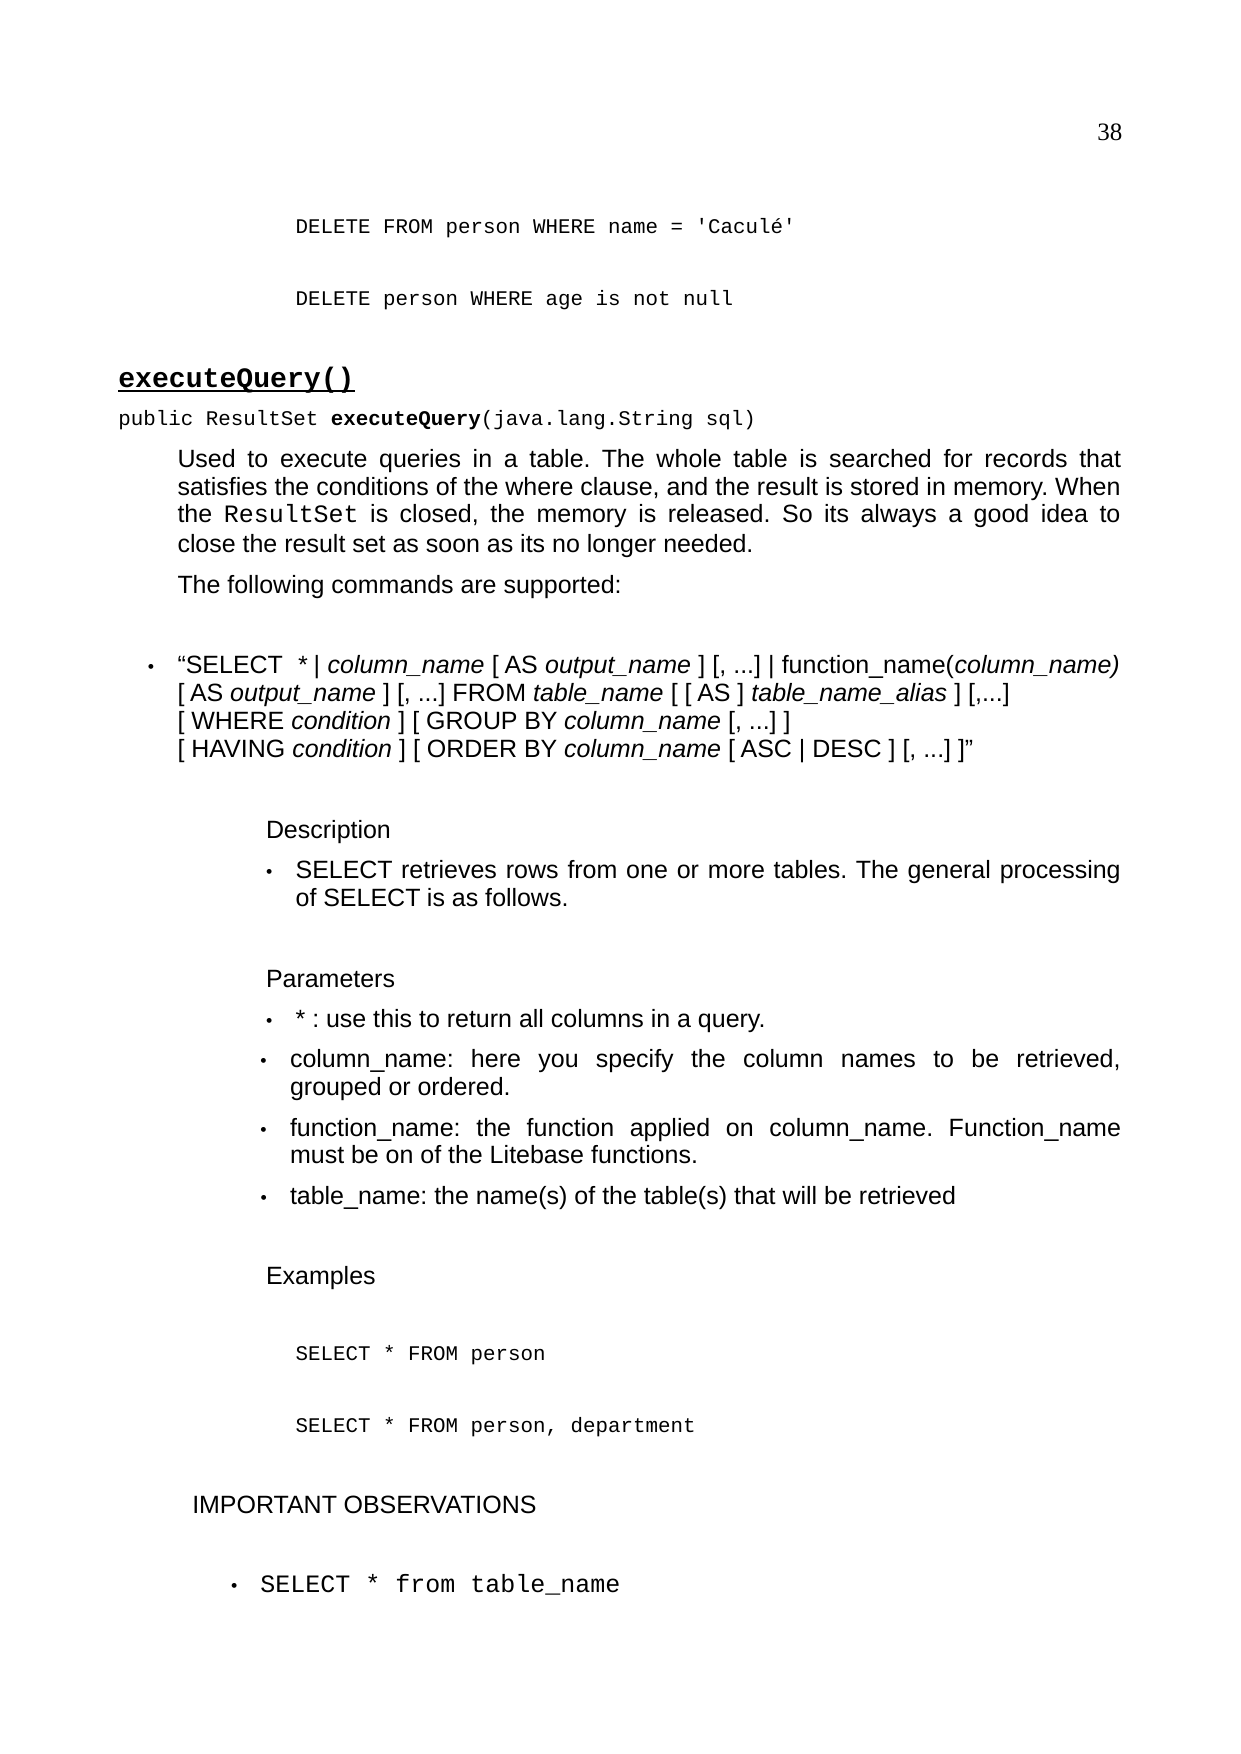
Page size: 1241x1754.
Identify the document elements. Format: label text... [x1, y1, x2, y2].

list table_name: the name(s) of the table(s) that will be retrieved [260, 1182, 1122, 1209]
list column_name: here you specify the column names to be retrieved, grouped or ordered. [260, 1045, 1122, 1101]
text IMPORTANT OBSERVATIONS [118, 1491, 1122, 1519]
list The following commands are supported: [177, 571, 1122, 598]
list SELECT retrieves rows from one or more tables. The general processing of SELECT is as follows. [266, 856, 1122, 912]
list SELECT * from table_name [231, 1572, 1122, 1600]
list Examples [236, 1262, 1122, 1290]
list DELETE person WHERE age is not null [266, 288, 1122, 311]
list Parameters [236, 964, 1122, 992]
list Description [236, 816, 1122, 843]
list SELECT * FROM person, department [266, 1415, 1122, 1438]
list SELECT * FROM person [266, 1343, 1122, 1366]
subtitle executeQuery() [118, 364, 1122, 396]
text public ResultSet executeQuery(java.lang.String sql) [118, 408, 1122, 432]
list “SELECT * | column_name [ AS output_name ] [, ...] | function_name(column_name) [ AS output_name ] [, ...] FROM table_name [ [ AS ] table_name_alias ] [,...] [ WHERE condition ] [ GROUP BY column_name [, ...] ] [ HAVING condition ] [ ORDER BY column_name [ ASC | DESC ] [, ...] ]” [148, 651, 1122, 763]
list DELETE FROM person WHERE name = 'Caculé' [266, 216, 1122, 239]
list Used to execute queries in a table. The whole table is searched for records that satisfies the conditions of the where clause, and the result is stored in memory. When the ResultSet is closed, the memory is released. So its always a good idea to close the result set as soon as its no longer needed. [177, 444, 1122, 558]
list function_name: the function applied on column_name. Function_name must be on of the Litebase functions. [260, 1113, 1122, 1169]
list * : use this to return all columns in a query. [266, 1005, 1122, 1033]
